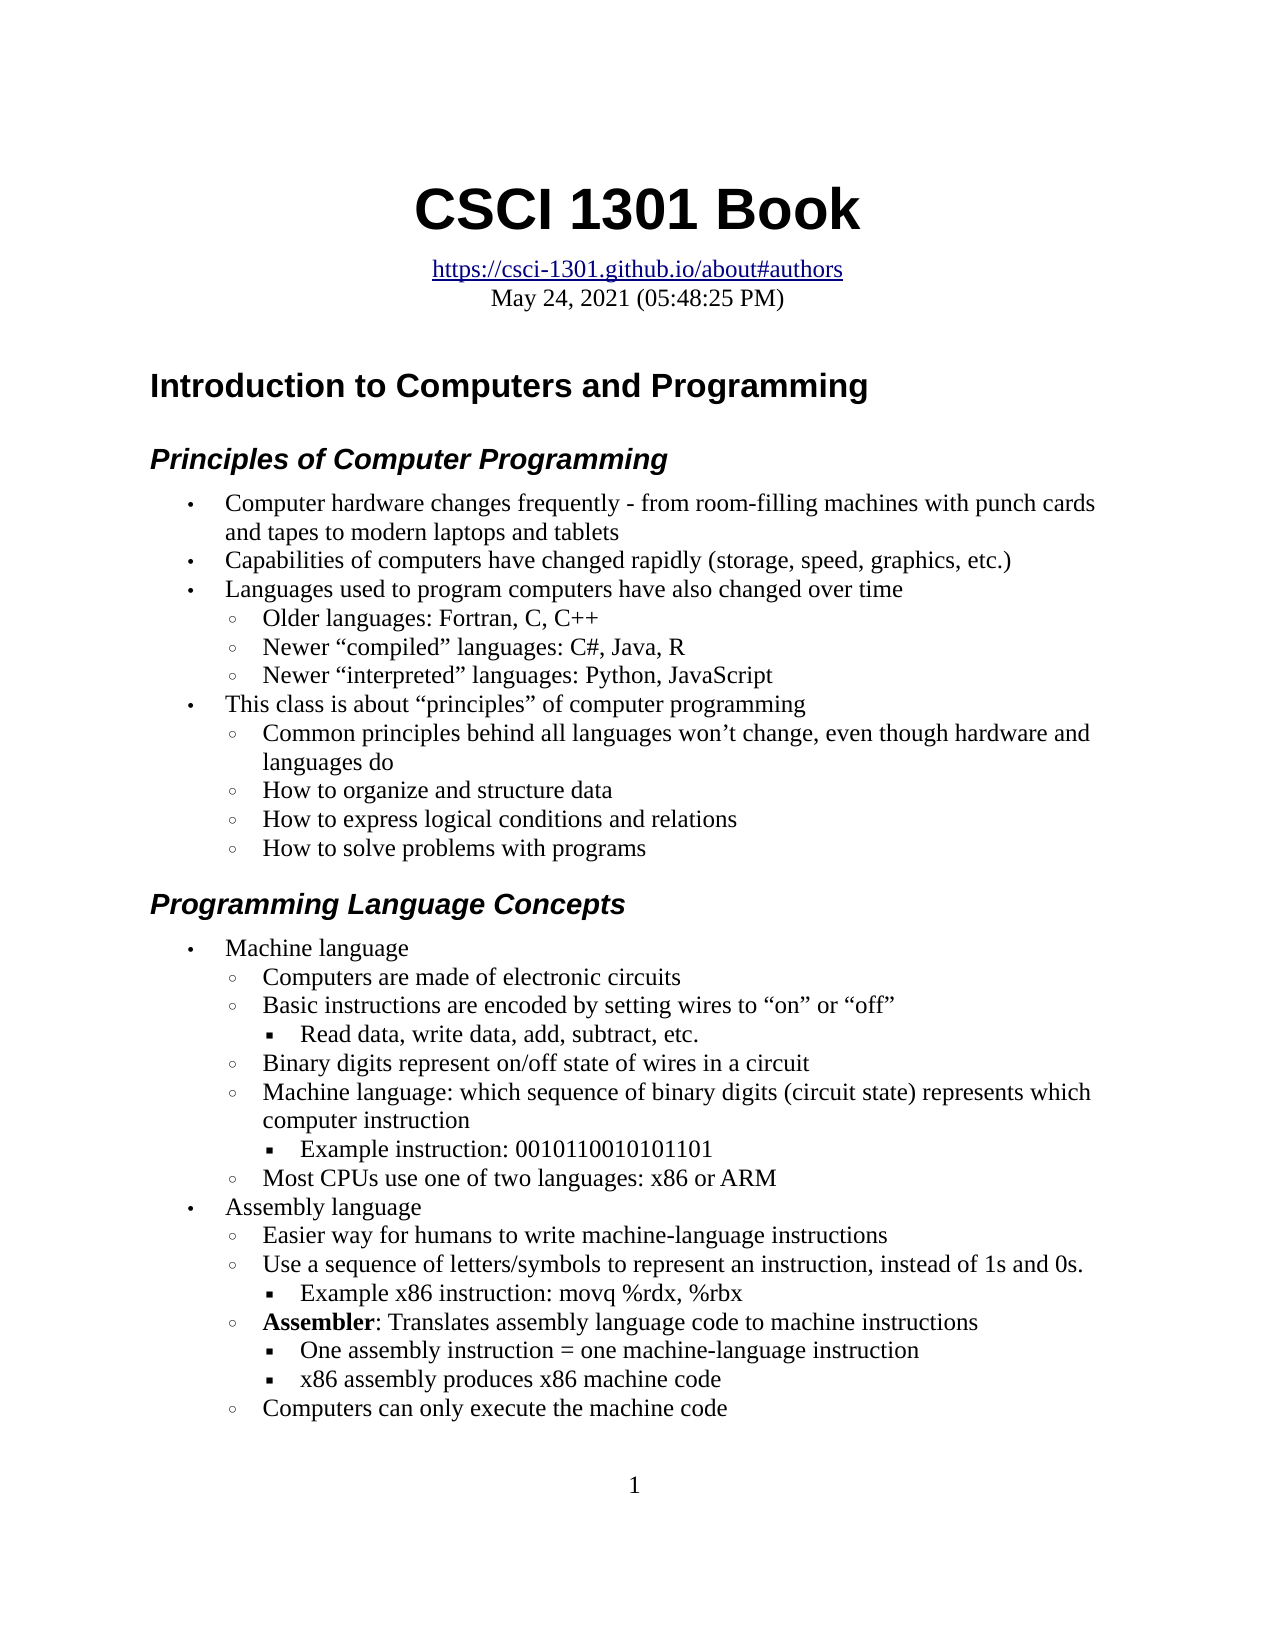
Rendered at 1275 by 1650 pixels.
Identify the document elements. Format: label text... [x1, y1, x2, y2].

list How to solve problems with programs [225, 833, 1125, 862]
list Older languages: Fortran, C, C++ [225, 603, 1125, 632]
list Capabilities of computers have changed rapidly (storage, speed, graphics, etc.) [187, 546, 1125, 574]
text https://csci-1301.github.io/about#authors [150, 254, 1125, 283]
list Basic instructions are encoded by setting wires to “on” or “off” [225, 990, 1125, 1019]
subtitle Principles of Computer Programming [150, 442, 1125, 476]
list How to express logical conditions and relations [225, 804, 1125, 833]
title CSCI 1301 Book [150, 175, 1125, 242]
text May 24, 2021 (05:48:25 PM) [150, 283, 1125, 312]
list Machine language: which sequence of binary digits (circuit state) represents which computer instruction [225, 1077, 1125, 1134]
list Computers can only execute the machine code [225, 1393, 1125, 1422]
list Languages used to program computers have also changed over time [187, 574, 1125, 603]
list Computer hardware changes frequently - from room-filling machines with punch cards and tapes to modern laptops and tablets [187, 488, 1125, 546]
list Example x86 instruction: movq %rdx, %rbx [262, 1278, 1125, 1307]
list How to organize and structure data [225, 776, 1125, 804]
subtitle Introduction to Computers and Programming [150, 366, 1125, 404]
list Use a sequence of letters/symbols to represent an instruction, instead of 1s and 0s. [225, 1249, 1125, 1278]
list Example instruction: 0010110010101101 [262, 1134, 1125, 1163]
list Computers are made of electronic circuits [225, 962, 1125, 990]
list Common principles behind all languages won’t change, even though hardware and languages do [225, 718, 1125, 776]
list Machine language [187, 933, 1125, 962]
list Read data, write data, add, subtract, etc. [262, 1019, 1125, 1048]
list Assembler: Translates assembly language code to machine instructions [225, 1307, 1125, 1335]
list Newer “compiled” languages: C#, Java, R [225, 632, 1125, 661]
list This class is about “principles” of computer programming [187, 689, 1125, 718]
list Binary digits represent on/off state of wires in a circuit [225, 1048, 1125, 1077]
list Newer “interpreted” languages: Python, JavaScript [225, 661, 1125, 689]
list x86 assembly produces x86 machine code [262, 1364, 1125, 1393]
list Easier way for humans to write machine-language instructions [225, 1220, 1125, 1249]
list Most CPUs use one of two languages: x86 or ARM [225, 1163, 1125, 1192]
subtitle Programming Language Concepts [150, 887, 1125, 920]
list Assembly language [187, 1192, 1125, 1220]
list One assembly instruction = one machine-language instruction [262, 1335, 1125, 1364]
